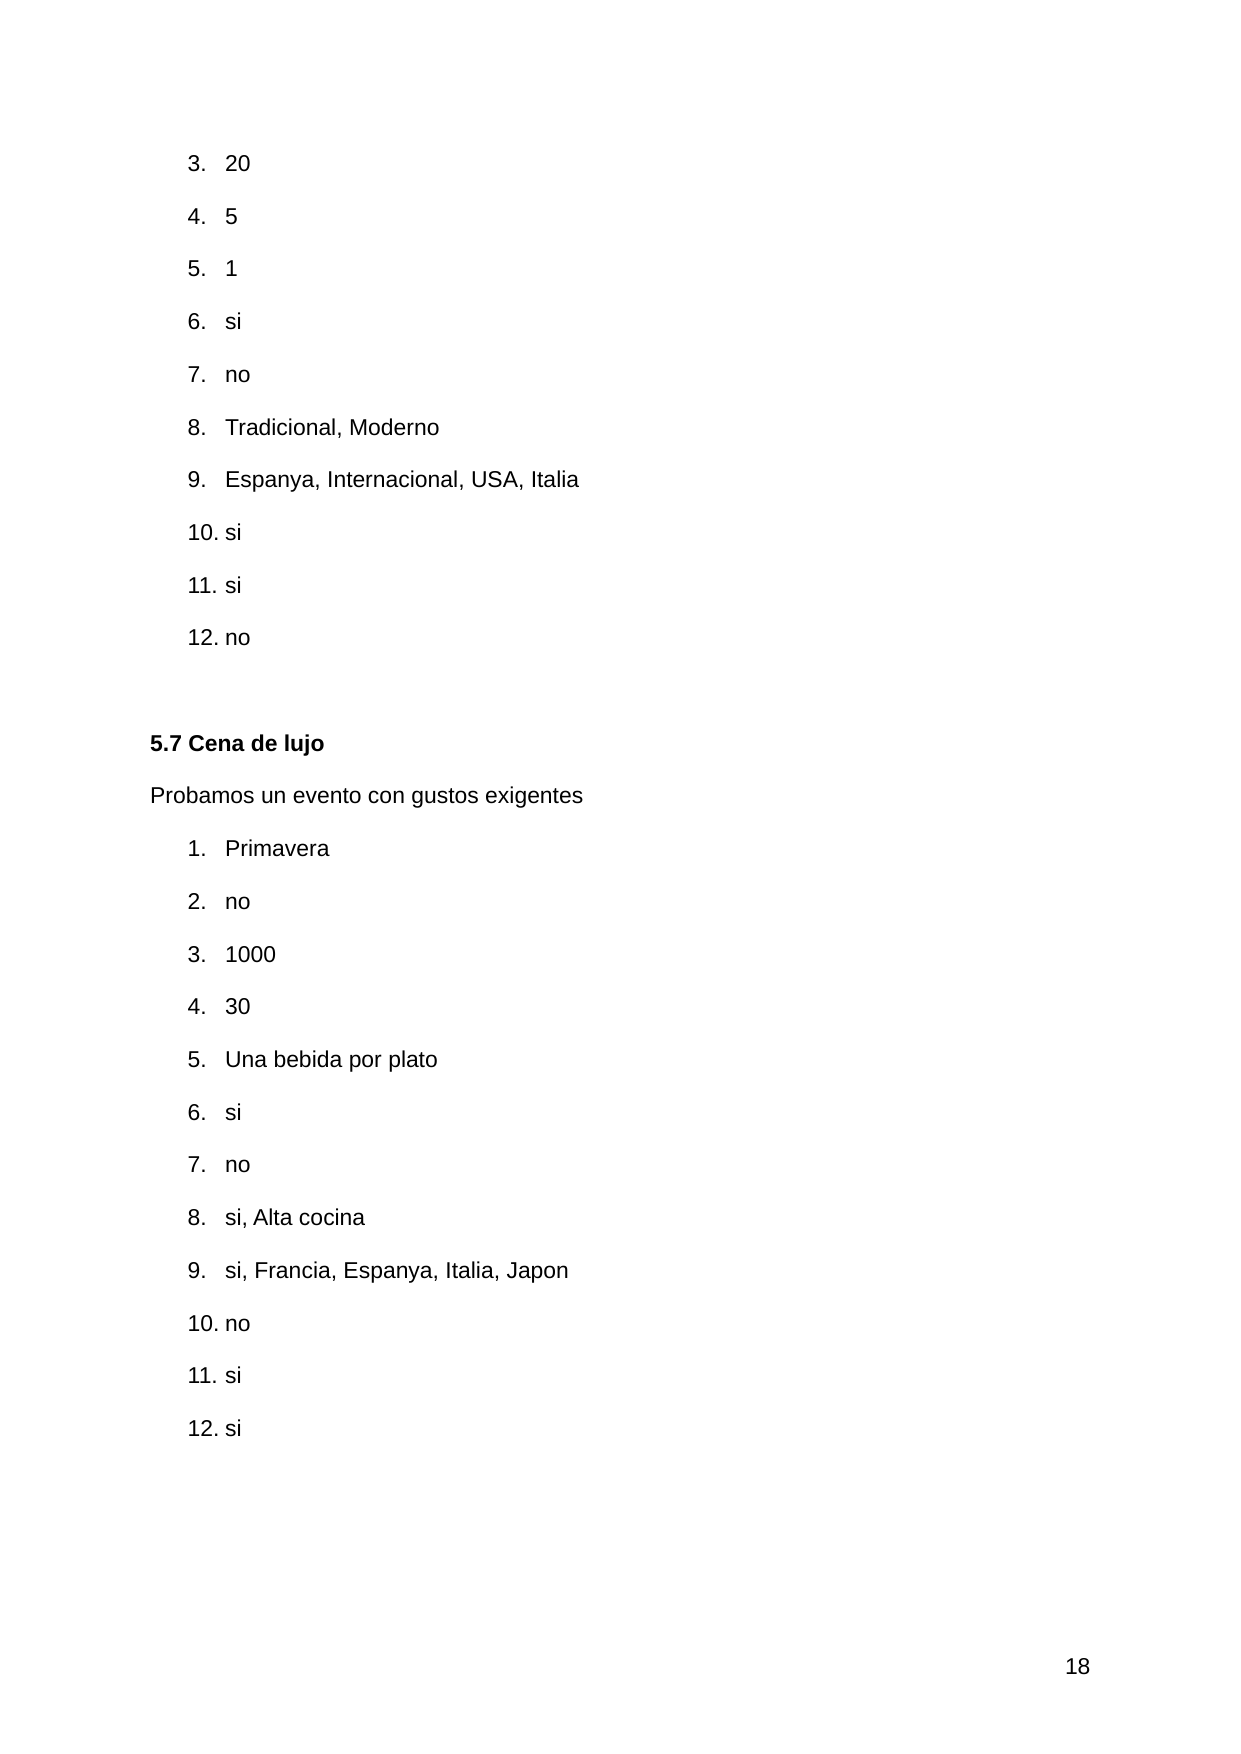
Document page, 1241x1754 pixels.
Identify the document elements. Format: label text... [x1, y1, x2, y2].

list 20 [187, 150, 1090, 176]
list no [187, 1151, 1090, 1178]
list si, Alta cocina [187, 1204, 1090, 1231]
list si [187, 308, 1090, 334]
list Una bebida por plato [187, 1046, 1090, 1072]
list si [187, 519, 1090, 545]
list no [187, 888, 1090, 914]
list Espanya, Internacional, USA, Italia [187, 466, 1090, 493]
list si [187, 1362, 1090, 1389]
list 1 [187, 255, 1090, 282]
text 5.7 Cena de lujo [150, 730, 1090, 756]
list no [187, 361, 1090, 387]
text Probamos un evento con gustos exigentes [150, 782, 1090, 809]
list si [187, 1099, 1090, 1125]
list si [187, 572, 1090, 598]
list 30 [187, 993, 1090, 1020]
list no [187, 1309, 1090, 1336]
list 5 [187, 203, 1090, 229]
list Primavera [187, 835, 1090, 862]
list Tradicional, Moderno [187, 413, 1090, 440]
list si [187, 1415, 1090, 1441]
list no [187, 624, 1090, 651]
list si, Francia, Espanya, Italia, Japon [187, 1257, 1090, 1283]
list 1000 [187, 941, 1090, 967]
